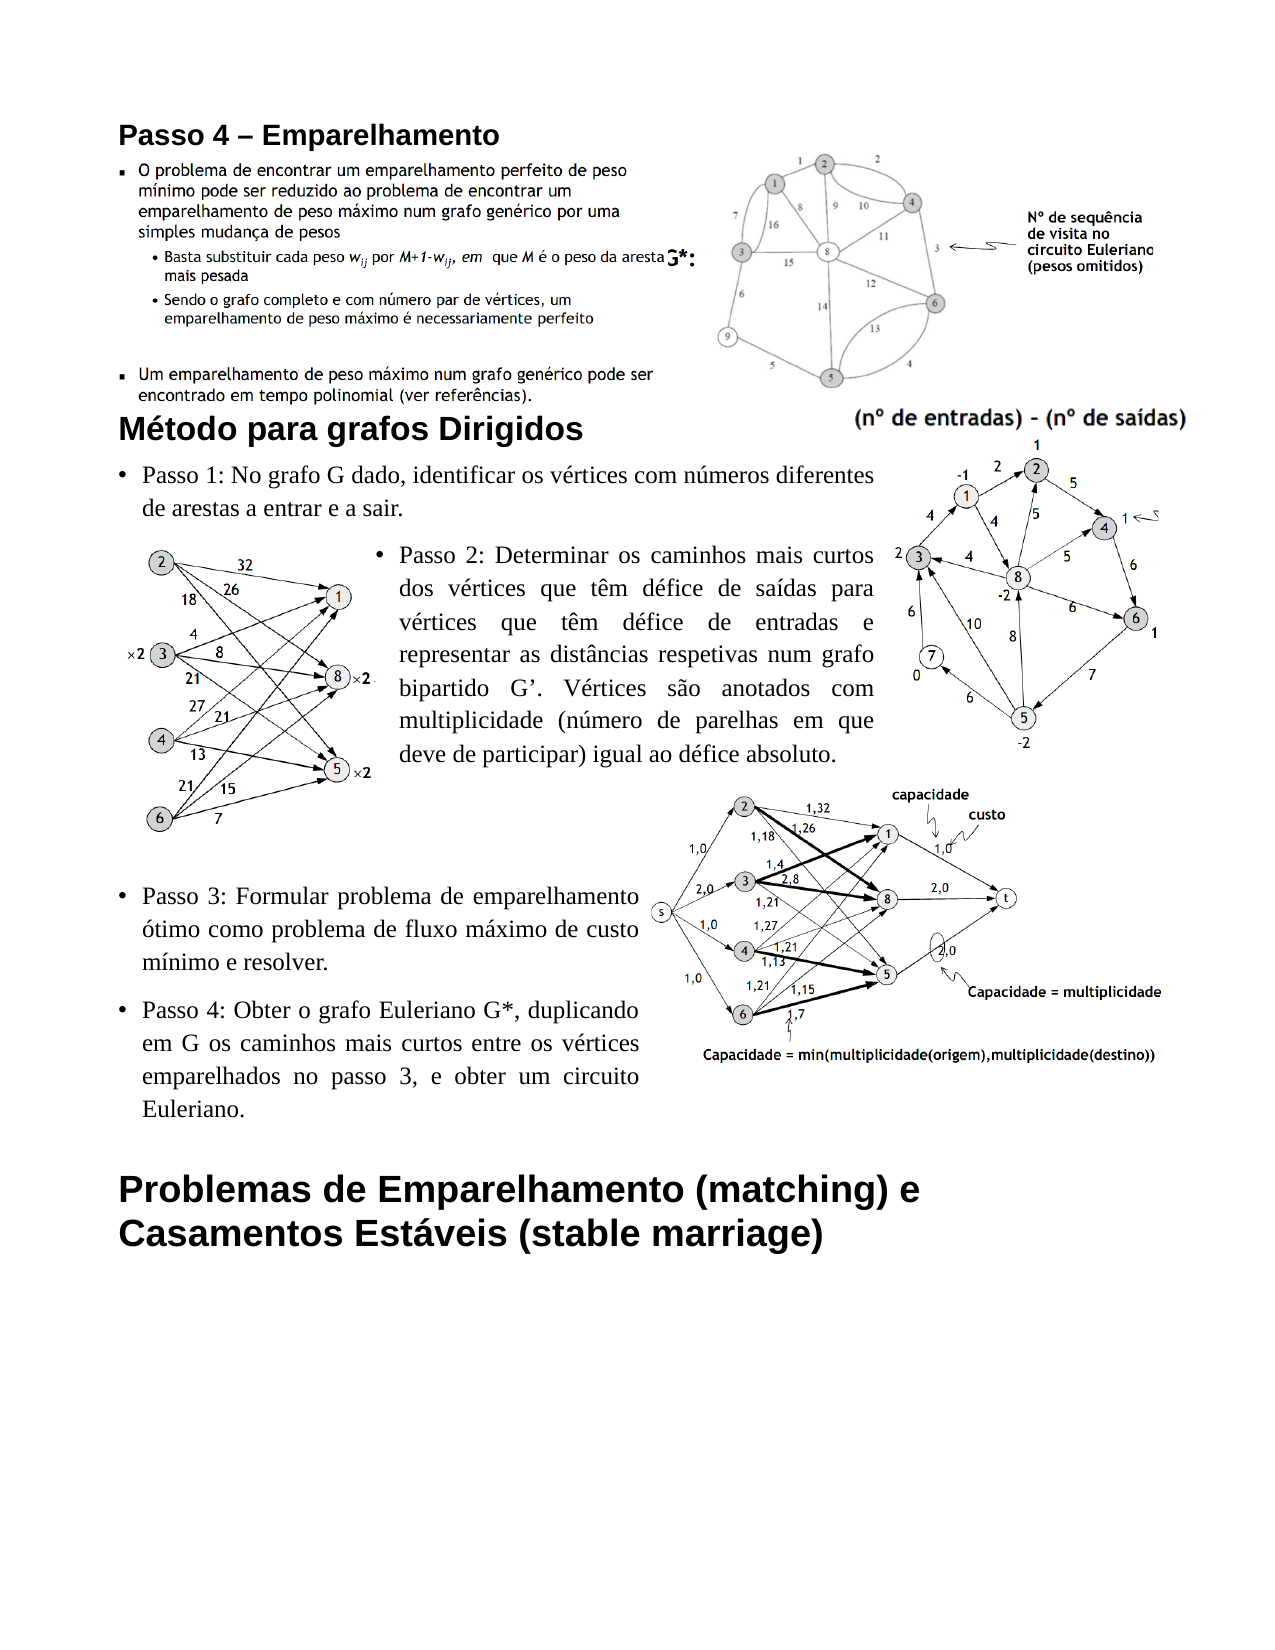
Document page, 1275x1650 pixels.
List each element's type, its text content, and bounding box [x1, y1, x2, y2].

picture [852, 403, 1192, 749]
subtitle Método para grafos Dirigidos [118, 409, 1157, 447]
picture [651, 779, 1163, 1065]
subtitle Problemas de Emparelhamento (matching) e Casamentos Estáveis (stable marriage) [118, 1167, 1157, 1254]
list Passo 2: Determinar os caminhos mais curtos dos vértices que têm défice de saídas para vértices que têm défice de entradas e representar as distâncias respetivas num grafo bipartido G’. Vértices são anotados com multiplicidade (número de parelhas em que deve de participar) igual ao défice absoluto. [118, 541, 1157, 767]
list Passo 1: No grafo G dado, identificar os vértices com números diferentes de arestas a entrar e a sair. [118, 460, 892, 522]
picture [108, 152, 1154, 409]
subtitle Passo 4 – Emparelhamento [118, 118, 1157, 152]
list Passo 3: Formular problema de emparelhamento ótimo como problema de fluxo máximo de custo mínimo e resolver. [118, 881, 651, 976]
list Passo 4: Obter o grafo Euleriano G*, duplicando em G os caminhos mais curtos entre os vértices emparelhados no passo 3, e obter um circuito Euleriano. [118, 995, 1157, 1123]
picture [124, 544, 376, 836]
